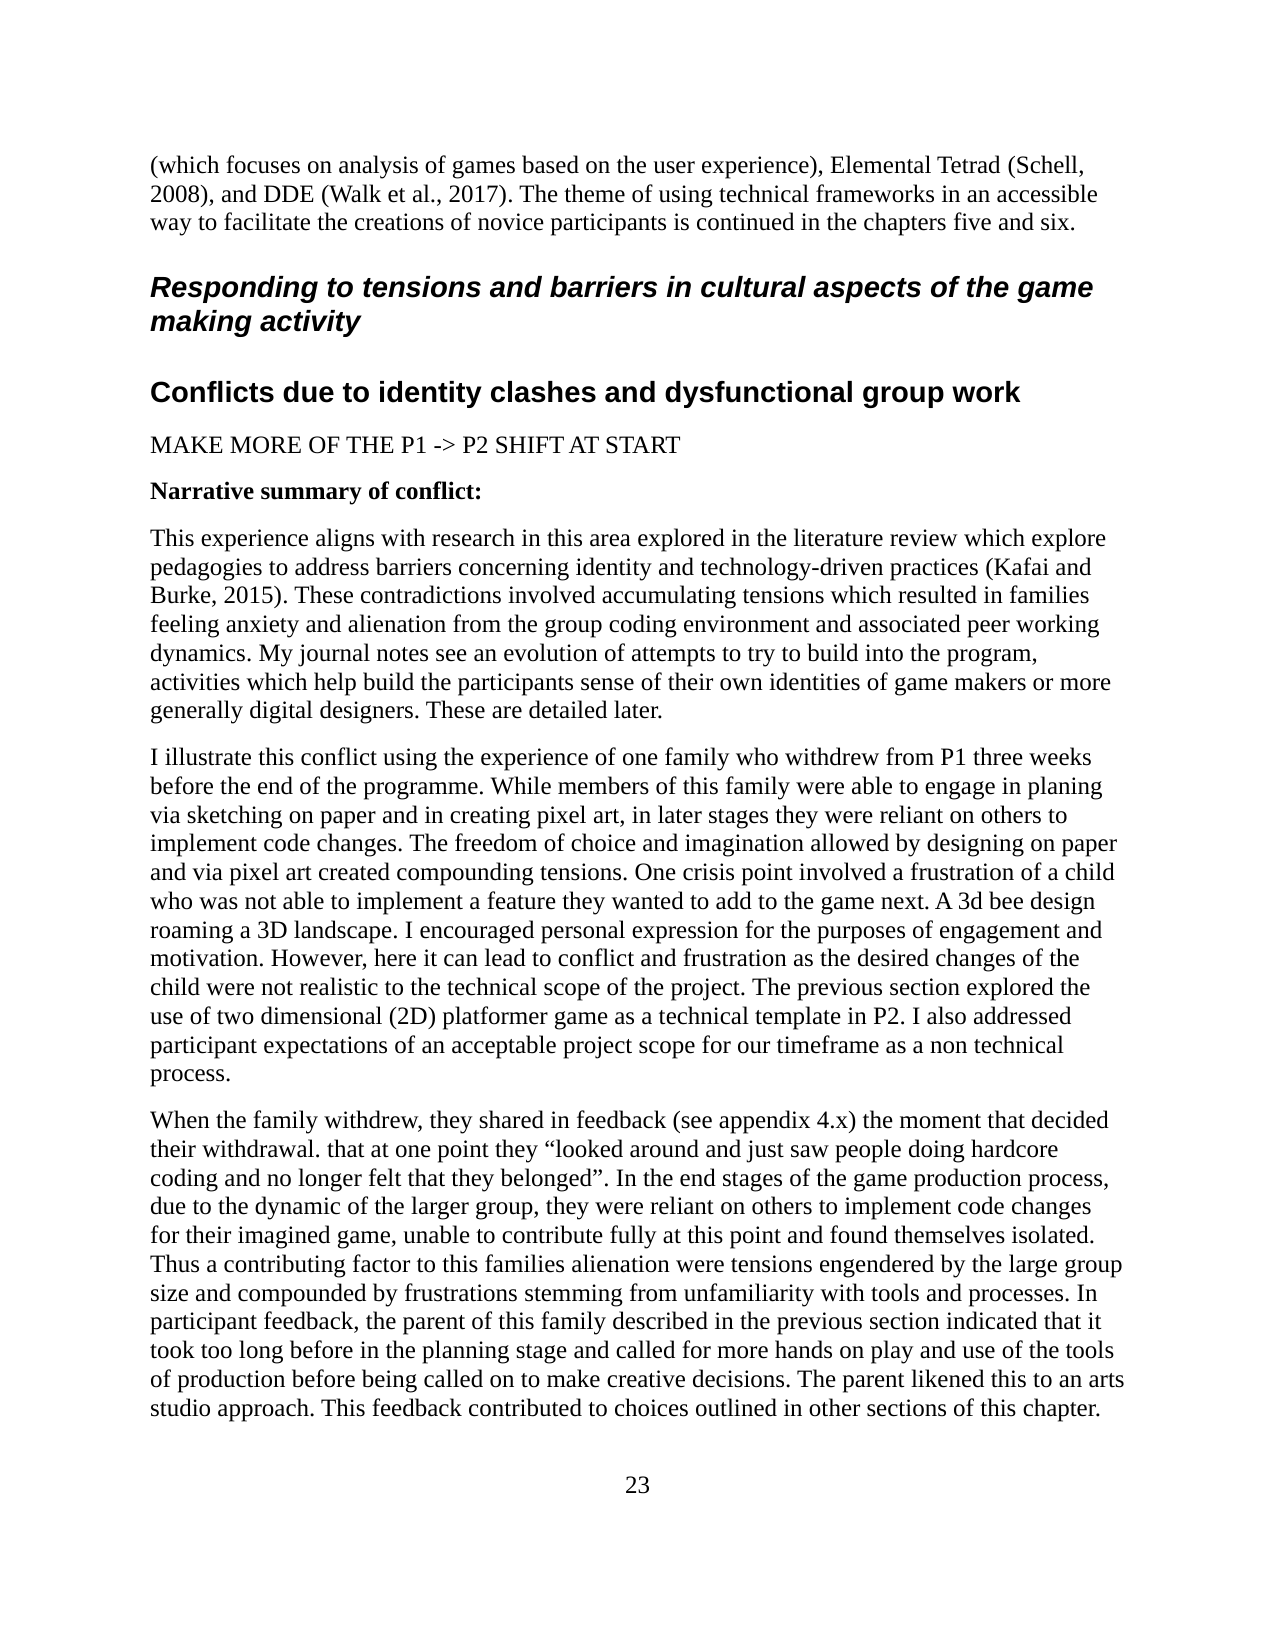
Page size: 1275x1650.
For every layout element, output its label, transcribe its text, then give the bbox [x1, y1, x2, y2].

text MAKE MORE OF THE P1 -> P2 SHIFT AT START [150, 430, 1125, 458]
subtitle Responding to tensions and barriers in cultural aspects of the game making activity [150, 270, 1125, 337]
text Narrative summary of conflict: [150, 476, 1125, 505]
text This experience aligns with research in this area explored in the literature review which explore pedagogies to address barriers concerning identity and technology-driven practices (Kafai and Burke, 2015). These contradictions involved accumulating tensions which resulted in families feeling anxiety and alienation from the group coding environment and associated peer working dynamics. My journal notes see an evolution of attempts to try to build into the program, activities which help build the participants sense of their own identities of game makers or more generally digital designers. These are detailed later. [150, 523, 1125, 724]
text I illustrate this conflict using the experience of one family who withdrew from P1 three weeks before the end of the programme. While members of this family were able to engage in planing via sketching on paper and in creating pixel art, in later stages they were reliant on others to implement code changes. The freedom of choice and imagination allowed by designing on paper and via pixel art created compounding tensions. One crisis point involved a frustration of a child who was not able to implement a feature they wanted to add to the game next. A 3d bee design roaming a 3D landscape. I encouraged personal expression for the purposes of engagement and motivation. However, here it can lead to conflict and frustration as the desired changes of the child were not realistic to the technical scope of the project. The previous section explored the use of two dimensional (2D) platformer game as a technical template in P2. I also addressed participant expectations of an acceptable project scope for our timeframe as a non technical process. [150, 742, 1125, 1087]
subtitle Conflicts due to identity clashes and dysfunctional group work [150, 375, 1125, 408]
text When the family withdrew, they shared in feedback (see appendix 4.x) the moment that decided their withdrawal. that at one point they “looked around and just saw people doing hardcore coding and no longer felt that they belonged”. In the end stages of the game production process, due to the dynamic of the larger group, they were reliant on others to implement code changes for their imagined game, unable to contribute fully at this point and found themselves isolated. Thus a contributing factor to this families alienation were tensions engendered by the large group size and compounded by frustrations stemming from unfamiliarity with tools and processes. In participant feedback, the parent of this family described in the previous section indicated that it took too long before in the planning stage and called for more hands on play and use of the tools of production before being called on to make creative decisions. The parent likened this to an arts studio approach. This feedback contributed to choices outlined in other sections of this chapter. [150, 1105, 1125, 1421]
text (which focuses on analysis of games based on the user experience), Elemental Tetrad (Schell, 2008), and DDE (Walk et al., 2017). The theme of using technical frameworks in an accessible way to facilitate the creations of novice participants is continued in the chapters five and six. [150, 150, 1125, 236]
